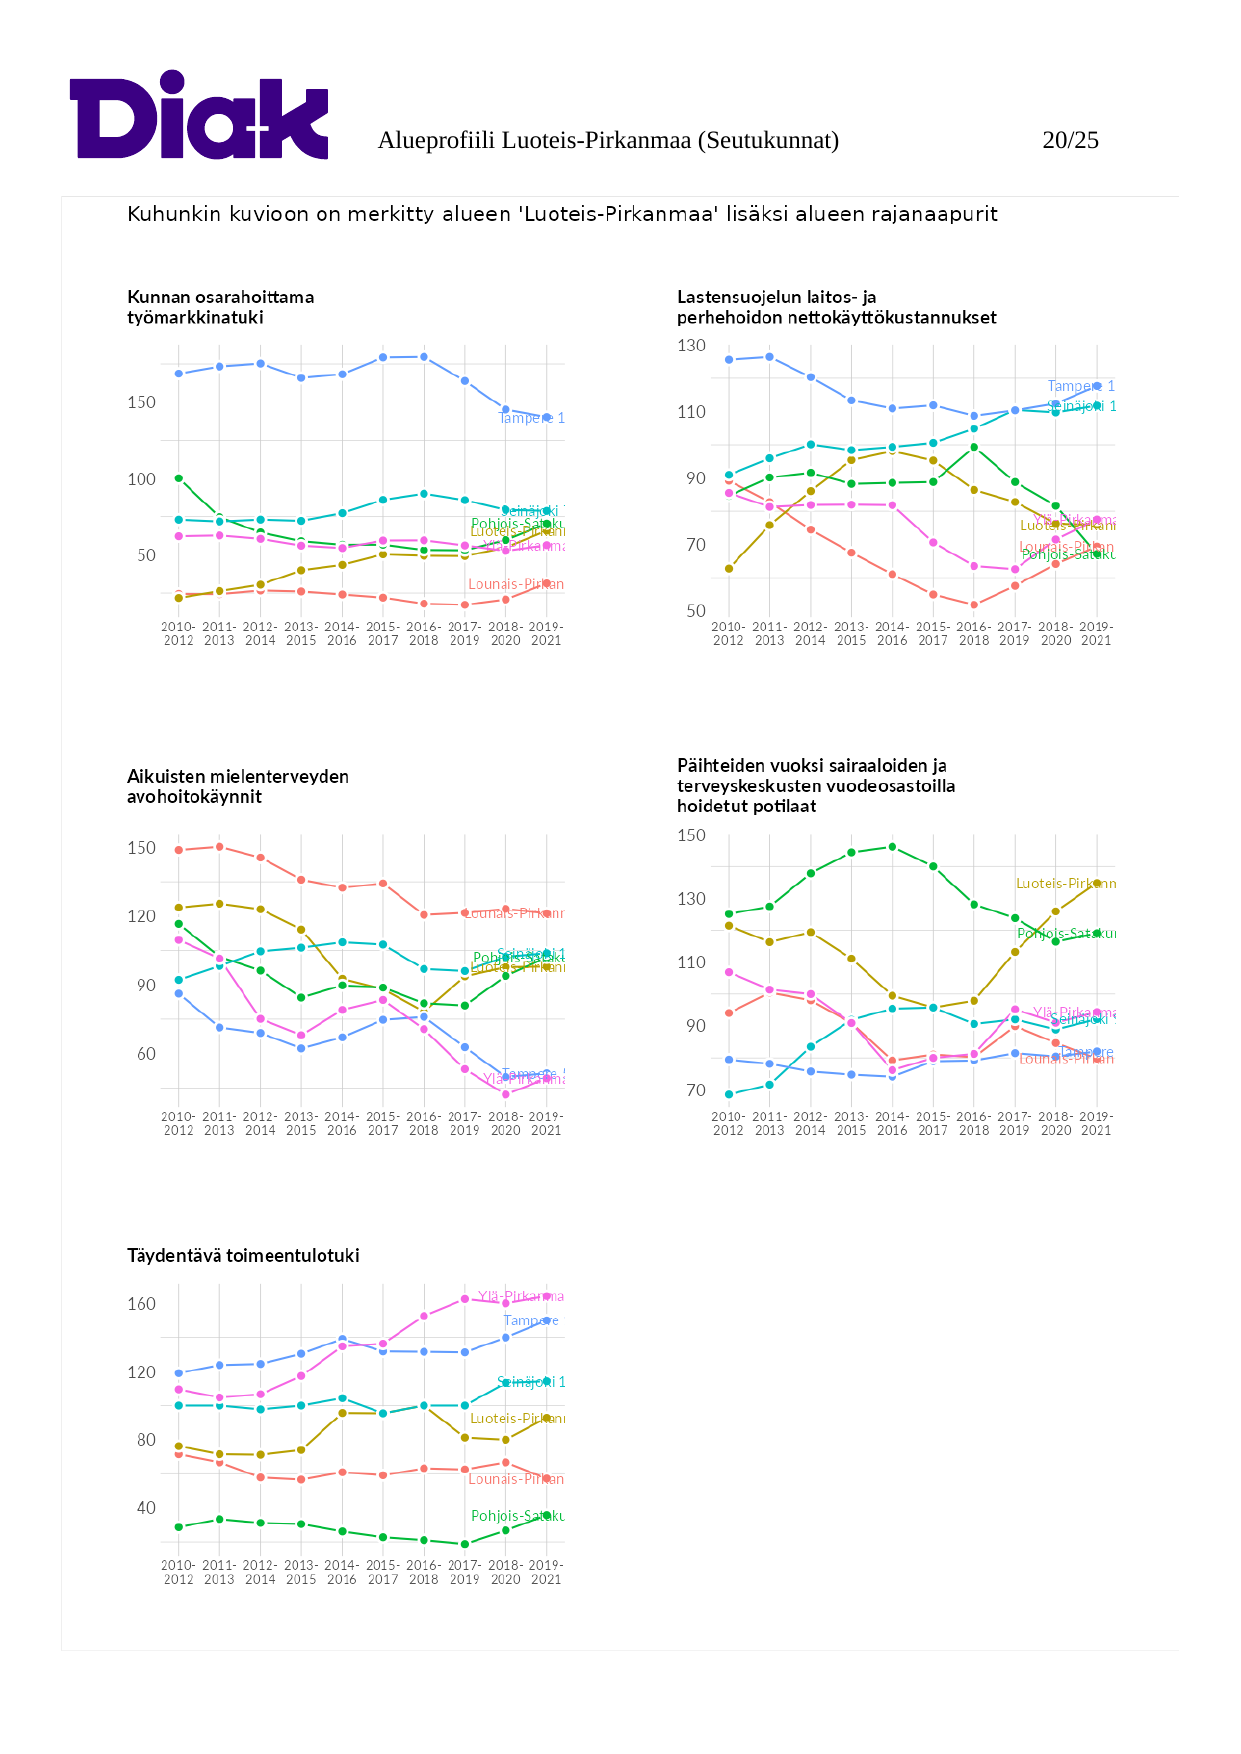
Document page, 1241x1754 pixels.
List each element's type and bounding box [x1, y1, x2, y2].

picture [61, 196, 1179, 1651]
